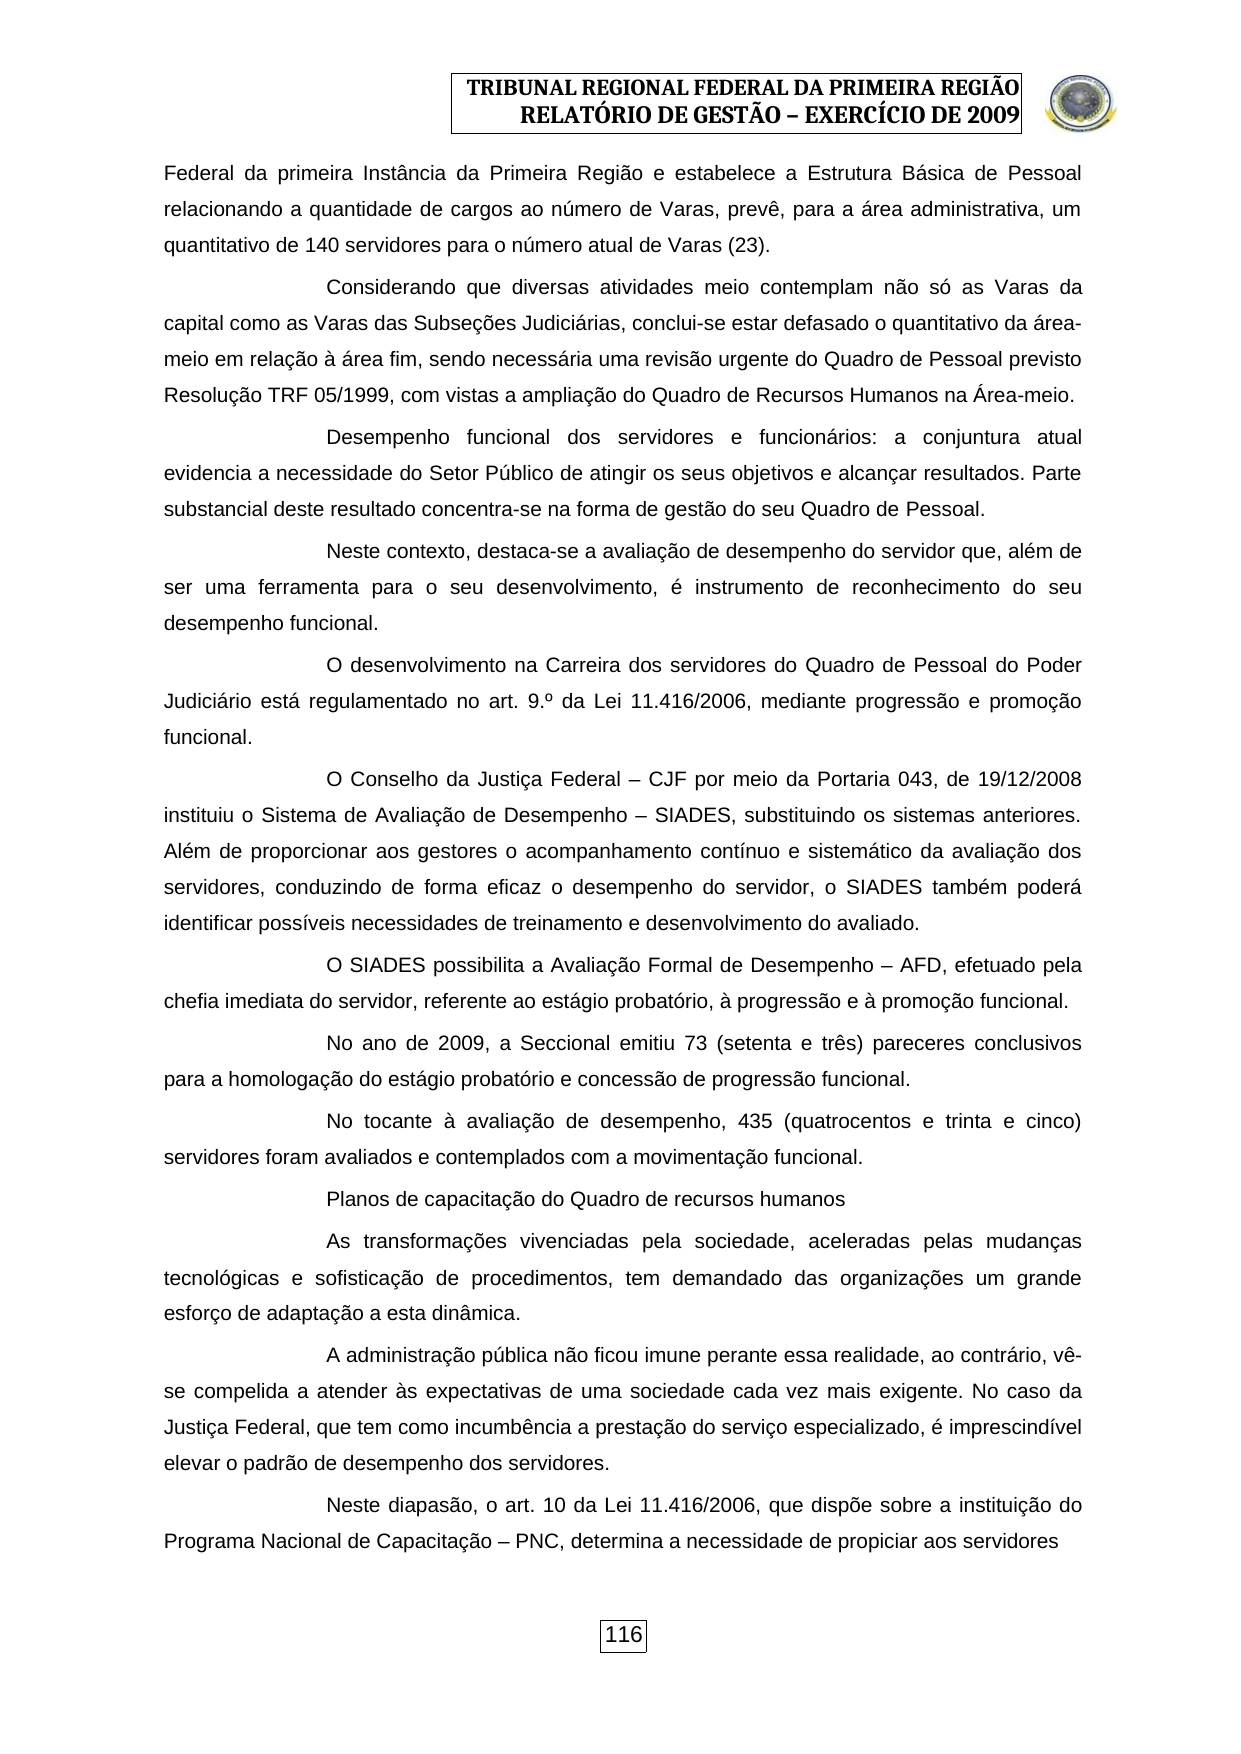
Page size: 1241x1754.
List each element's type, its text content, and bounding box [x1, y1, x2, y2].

text Desempenho funcional dos servidores e funcionários: a conjuntura atual evidencia a necessidade do Setor Público de atingir os seus objetivos e alcançar resultados. Parte substancial deste resultado concentra-se na forma de gestão do seu Quadro de Pessoal. [163, 425, 1083, 521]
text O SIADES possibilita a Avaliação Formal de Desempenho – AFD, efetuado pela chefia imediata do servidor, referente ao estágio probatório, à progressão e à promoção funcional. [163, 953, 1083, 1013]
text No ano de 2009, a Seccional emitiu 73 (setenta e três) pareceres conclusivos para a homologação do estágio probatório e concessão de progressão funcional. [163, 1031, 1083, 1091]
text Neste contexto, destaca-se a avaliação de desempenho do servidor que, além de ser uma ferramenta para o seu desenvolvimento, é instrumento de reconhecimento do seu desempenho funcional. [163, 539, 1083, 634]
text Considerando que diversas atividades meio contemplam não só as Varas da capital como as Varas das Subseções Judiciárias, conclui-se estar defasado o quantitativo da área-meio em relação à área fim, sendo necessária uma revisão urgente do Quadro de Pessoal previsto Resolução TRF 05/1999, com vistas a ampliação do Quadro de Recursos Humanos na Área-meio. [163, 274, 1083, 406]
text A administração pública não ficou imune perante essa realidade, ao contrário, vê- se compelida a atender às expectativas de uma sociedade cada vez mais exigente. No caso da Justiça Federal, que tem como incumbência a prestação do serviço especializado, é imprescindível elevar o padrão de desempenho dos servidores. [163, 1343, 1083, 1475]
text O desenvolvimento na Carreira dos servidores do Quadro de Pessoal do Poder Judiciário está regulamentado no art. 9.º da Lei 11.416/2006, mediante progressão e promoção funcional. [163, 653, 1083, 749]
picture [1045, 75, 1117, 133]
text Neste diapasão, o art. 10 da Lei 11.416/2006, que dispõe sobre a instituição do Programa Nacional de Capacitação – PNC, determina a necessidade de propiciar aos servidores [163, 1493, 1083, 1553]
text Federal da primeira Instância da Primeira Região e estabelece a Estrutura Básica de Pessoal relacionando a quantidade de cargos ao número de Varas, prevê, para a área administrativa, um quantitativo de 140 servidores para o número atual de Varas (23). [163, 161, 1083, 256]
text As transformações vivenciadas pela sociedade, aceleradas pelas mudanças tecnológicas e sofisticação de procedimentos, tem demandado das organizações um grande esforço de adaptação a esta dinâmica. [163, 1229, 1083, 1325]
text Planos de capacitação do Quadro de recursos humanos [326, 1187, 1103, 1211]
text O Conselho da Justiça Federal – CJF por meio da Portaria 043, de 19/12/2008 instituiu o Sistema de Avaliação de Desempenho – SIADES, substituindo os sistemas anteriores. Além de proporcionar aos gestores o acompanhamento contínuo e sistemático da avaliação dos servidores, conduzindo de forma eficaz o desempenho do servidor, o SIADES também poderá identificar possíveis necessidades de treinamento e desenvolvimento do avaliado. [163, 767, 1083, 934]
text No tocante à avaliação de desempenho, 435 (quatrocentos e trinta e cinco) servidores foram avaliados e contemplados com a movimentação funcional. [163, 1109, 1083, 1169]
